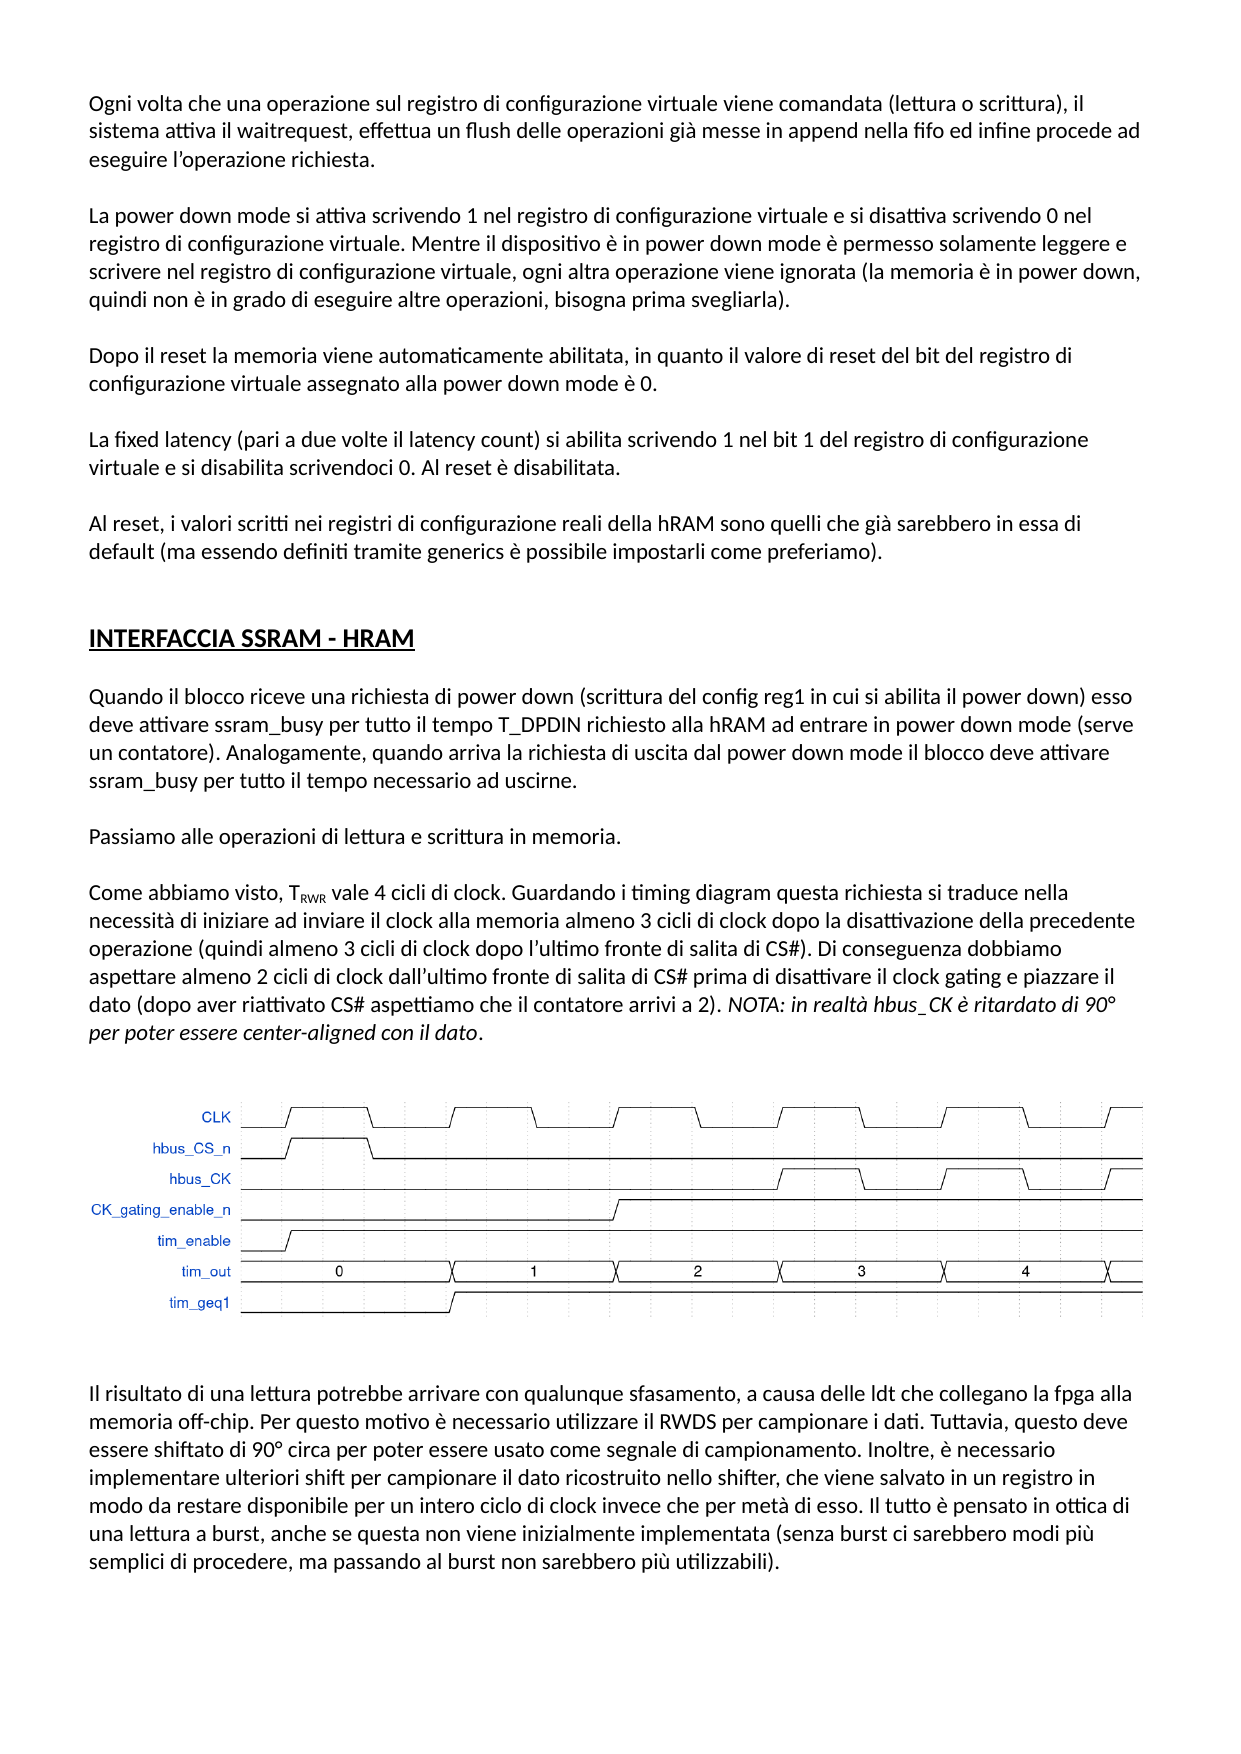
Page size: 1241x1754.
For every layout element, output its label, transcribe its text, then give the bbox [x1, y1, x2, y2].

text Dopo il reset la memoria viene automaticamente abilitata, in quanto il valore di reset del bit del registro di configurazione virtuale assegnato alla power down mode è 0. [89, 341, 1152, 397]
text Al reset, i valori scritti nei registri di configurazione reali della hRAM sono quelli che già sarebbero in essa di default (ma essendo definiti tramite generics è possibile impostarli come preferiamo). [89, 509, 1152, 565]
text Come abbiamo visto, TRWR vale 4 cicli di clock. Guardando i timing diagram questa richiesta si traduce nella necessità di iniziare ad inviare il clock alla memoria almeno 3 cicli di clock dopo la disattivazione della precedente operazione (quindi almeno 3 cicli di clock dopo l’ultimo fronte di salita di CS#). Di conseguenza dobbiamo aspettare almeno 2 cicli di clock dall’ultimo fronte di salita di CS# prima di disattivare il clock gating e piazzare il dato (dopo aver riattivato CS# aspettiamo che il contatore arrivi a 2). NOTA: in realtà hbus_CK è ritardato di 90° per poter essere center-aligned con il dato. [89, 878, 1152, 1046]
text INTERFACCIA SSRAM - HRAM [89, 621, 1152, 654]
text La fixed latency (pari a due volte il latency count) si abilita scrivendo 1 nel bit 1 del registro di configurazione virtuale e si disabilita scrivendoci 0. Al reset è disabilitata. [89, 425, 1152, 481]
text Ogni volta che una operazione sul registro di configurazione virtuale viene comandata (lettura o scrittura), il sistema attiva il waitrequest, effettua un flush delle operazioni già messe in append nella fifo ed infine procede ad eseguire l’operazione richiesta. [89, 89, 1152, 173]
text La power down mode si attiva scrivendo 1 nel registro di configurazione virtuale e si disattiva scrivendo 0 nel registro di configurazione virtuale. Mentre il dispositivo è in power down mode è permesso solamente leggere e scrivere nel registro di configurazione virtuale, ogni altra operazione viene ignorata (la memoria è in power down, quindi non è in grado di eseguire altre operazioni, bisogna prima svegliarla). [89, 201, 1152, 313]
text Il risultato di una lettura potrebbe arrivare con qualunque sfasamento, a causa delle ldt che collegano la fpga alla memoria off-chip. Per questo motivo è necessario utilizzare il RWDS per campionare i dati. Tuttavia, questo deve essere shiftato di 90° circa per poter essere usato come segnale di campionamento. Inoltre, è necessario implementare ulteriori shift per campionare il dato ricostruito nello shifter, che viene salvato in un registro in modo da restare disponibile per un intero ciclo di clock invece che per metà di esso. Il tutto è pensato in ottica di una lettura a burst, anche se questa non viene inizialmente implementata (senza burst ci sarebbero modi più semplici di procedere, ma passando al burst non sarebbero più utilizzabili). [89, 1379, 1152, 1575]
text Quando il blocco riceve una richiesta di power down (scrittura del config reg1 in cui si abilita il power down) esso deve attivare ssram_busy per tutto il tempo T_DPDIN richiesto alla hRAM ad entrare in power down mode (serve un contatore). Analogamente, quando arriva la richiesta di uscita dal power down mode il blocco deve attivare ssram_busy per tutto il tempo necessario ad uscirne. [89, 682, 1152, 794]
picture [88, 1102, 1152, 1323]
text Passiamo alle operazioni di lettura e scrittura in memoria. [89, 822, 1152, 850]
